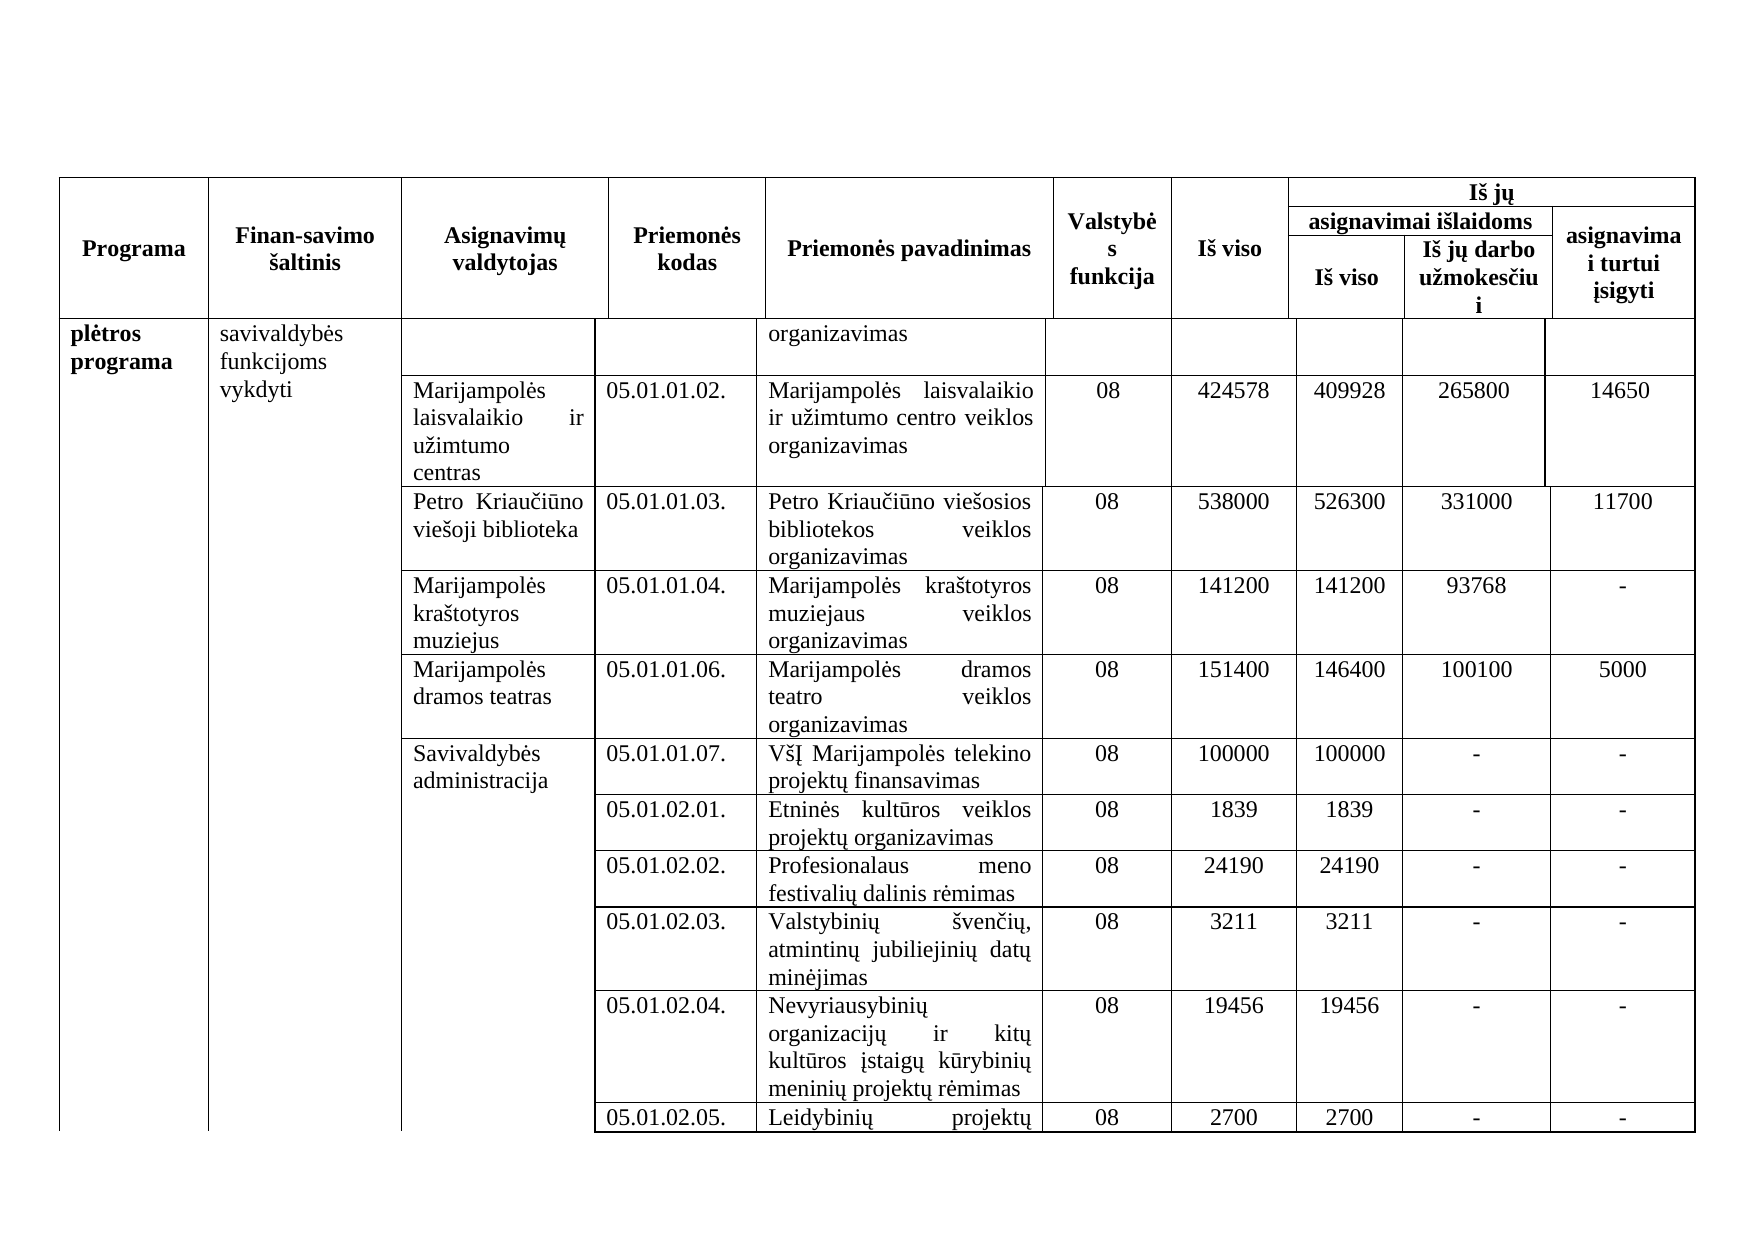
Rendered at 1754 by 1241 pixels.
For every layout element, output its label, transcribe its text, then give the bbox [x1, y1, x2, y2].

table_header Iš jų [1289, 178, 1694, 206]
table_cell - [1551, 991, 1694, 1102]
table_cell Marijampolės laisvalaikio ir užimtumo centro veiklos organizavimas [757, 376, 1045, 486]
table_cell [402, 850, 594, 906]
table_cell 526300 [1297, 487, 1402, 570]
table_cell organizavimas [757, 319, 1045, 374]
table_header Finan-savimo šaltinis [209, 178, 401, 318]
table_cell 5000 [1551, 655, 1694, 738]
table_cell 1839 [1297, 795, 1402, 850]
table_cell 05.01.01.06. [596, 655, 756, 738]
table_cell [1546, 319, 1694, 374]
table_cell Leidybinių projektų [757, 1103, 1042, 1131]
table_cell [209, 570, 401, 654]
table_header Priemonės pavadinimas [766, 178, 1053, 318]
table_cell - [1403, 739, 1550, 794]
table_cell [60, 990, 208, 1102]
table_cell 19456 [1172, 991, 1296, 1102]
table_cell 05.01.01.03. [596, 487, 756, 570]
table_header Asignavimų valdytojas [402, 178, 608, 318]
table_header Valstybės funkcija [1054, 178, 1171, 318]
table_cell Petro Kriaučiūno viešoji biblioteka [402, 487, 594, 570]
table_cell 100100 [1403, 655, 1550, 738]
table_cell [209, 794, 401, 850]
table_cell 3211 [1172, 908, 1296, 990]
table_cell 08 [1046, 376, 1171, 486]
table_cell 538000 [1172, 487, 1296, 570]
table_cell [60, 794, 208, 850]
table_cell 08 [1043, 655, 1171, 738]
table_header Iš viso [1172, 178, 1288, 318]
table_cell 265800 [1403, 376, 1544, 486]
table_cell [60, 906, 208, 990]
table_cell Savivaldybės administracija [402, 739, 594, 794]
table_cell - [1403, 991, 1550, 1102]
table_cell 1839 [1172, 795, 1296, 850]
table_cell Marijampolės dramos teatro veiklos organizavimas [757, 655, 1042, 738]
table_cell [402, 319, 594, 374]
table_cell Iš jų darbo užmokesčiui [1405, 236, 1552, 318]
table_cell [402, 990, 594, 1102]
table_cell [402, 906, 594, 990]
table_cell [1046, 319, 1171, 374]
table_cell 05.01.02.02. [596, 851, 756, 906]
table_cell plėtros programa [60, 319, 208, 374]
table_cell 141200 [1172, 571, 1296, 654]
table_cell VšĮ Marijampolės telekino projektų finansavimas [757, 739, 1042, 794]
table_cell Iš viso [1289, 236, 1404, 318]
table_cell - [1551, 908, 1694, 990]
table_cell - [1551, 851, 1694, 906]
table_cell [60, 654, 208, 738]
table_cell 05.01.01.07. [596, 739, 756, 794]
table_cell 11700 [1551, 487, 1694, 570]
table_cell [60, 1102, 208, 1131]
table_cell [209, 1102, 401, 1131]
table_cell 05.01.02.04. [596, 991, 756, 1102]
table_cell [402, 794, 594, 850]
table_cell 2700 [1297, 1103, 1402, 1131]
table_cell [1172, 319, 1296, 374]
table_cell 24190 [1297, 851, 1402, 906]
table_cell Marijampolės kraštotyros muziejus [402, 571, 594, 654]
table_header Programa [60, 178, 208, 318]
table_cell [209, 906, 401, 990]
table_cell 141200 [1297, 571, 1402, 654]
table_cell savivaldybės funkcijoms vykdyti [209, 319, 401, 570]
table_cell [60, 486, 208, 570]
table_cell Marijampolės kraštotyros muziejaus veiklos organizavimas [757, 571, 1042, 654]
table_cell - [1551, 739, 1694, 794]
table_cell Profesionalaus meno festivalių dalinis rėmimas [757, 851, 1042, 906]
table_cell 331000 [1403, 487, 1550, 570]
table_cell 424578 [1172, 376, 1296, 486]
table_cell 2700 [1172, 1103, 1296, 1131]
table_cell Marijampolės laisvalaikio ir užimtumo centras [402, 376, 594, 486]
table_cell [60, 738, 208, 794]
table_cell - [1403, 795, 1550, 850]
table_cell [596, 319, 756, 374]
table_cell 08 [1043, 739, 1171, 794]
table_cell - [1551, 571, 1694, 654]
table_cell [60, 570, 208, 654]
table_cell [1403, 319, 1544, 374]
table_cell 05.01.02.01. [596, 795, 756, 850]
table_cell 08 [1043, 908, 1171, 990]
table_cell 05.01.02.03. [596, 908, 756, 990]
table_cell [209, 990, 401, 1102]
table_cell - [1403, 851, 1550, 906]
table_cell 08 [1043, 851, 1171, 906]
table_cell [402, 1102, 594, 1131]
table_cell - [1551, 1103, 1694, 1131]
table_cell Marijampolės dramos teatras [402, 655, 594, 738]
table_cell 08 [1043, 991, 1171, 1102]
table_cell [209, 850, 401, 906]
table_cell - [1403, 908, 1550, 990]
table_cell 24190 [1172, 851, 1296, 906]
table_cell [209, 738, 401, 794]
table_cell 93768 [1403, 571, 1550, 654]
table_cell 08 [1043, 795, 1171, 850]
table_cell Petro Kriaučiūno viešosios bibliotekos veiklos organizavimas [757, 487, 1042, 570]
table_cell 151400 [1172, 655, 1296, 738]
table_cell 100000 [1172, 739, 1296, 794]
table_cell [60, 850, 208, 906]
table_cell asignavimai turtui įsigyti [1553, 207, 1694, 318]
table_cell Valstybinių švenčių, atmintinų jubiliejinių datų minėjimas [757, 908, 1042, 990]
table_cell 100000 [1297, 739, 1402, 794]
table_cell - [1551, 795, 1694, 850]
table_cell Etninės kultūros veiklos projektų organizavimas [757, 795, 1042, 850]
table_cell [1297, 319, 1402, 374]
table_cell 409928 [1297, 376, 1402, 486]
table_cell 19456 [1297, 991, 1402, 1102]
table_cell 08 [1043, 571, 1171, 654]
table_cell [60, 375, 208, 486]
table_cell 14650 [1546, 376, 1694, 486]
table_header Priemonės kodas [609, 178, 765, 318]
table_cell 05.01.01.04. [596, 571, 756, 654]
table_cell [209, 654, 401, 738]
table_cell - [1403, 1103, 1550, 1131]
table_cell asignavimai išlaidoms [1289, 207, 1552, 234]
table_cell 146400 [1297, 655, 1402, 738]
table_cell 05.01.02.05. [596, 1103, 756, 1131]
table_cell 3211 [1297, 908, 1402, 990]
table_cell Nevyriausybinių organizacijų ir kitų kultūros įstaigų kūrybinių meninių projektų rėmimas [757, 991, 1042, 1102]
table_cell 08 [1043, 1103, 1171, 1131]
table_cell 05.01.01.02. [596, 376, 756, 486]
table_cell 08 [1043, 487, 1171, 570]
